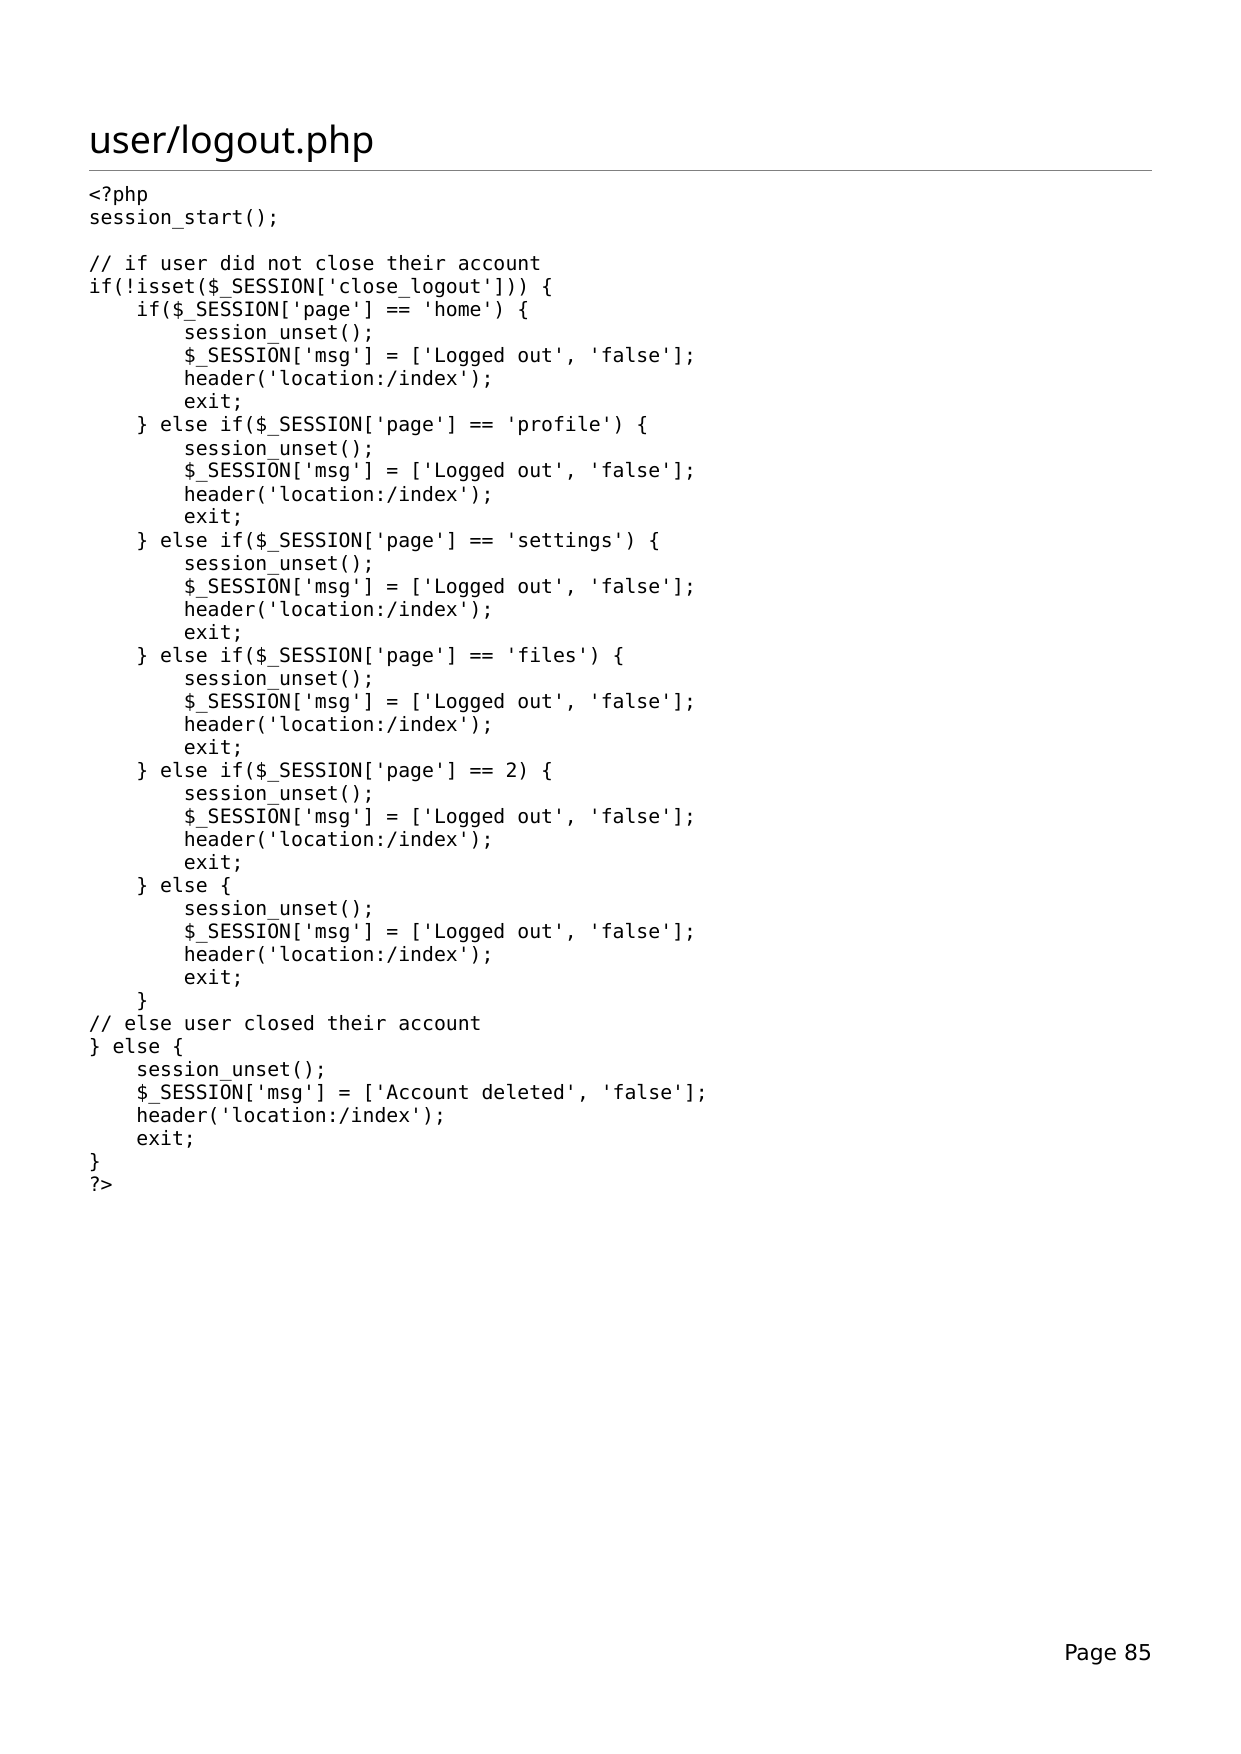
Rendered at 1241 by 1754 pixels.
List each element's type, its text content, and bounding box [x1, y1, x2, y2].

text } else if($_SESSION['page'] == 2) { [88, 759, 1152, 782]
text $_SESSION['msg'] = ['Logged out', 'false']; [88, 690, 1152, 713]
text exit; [88, 1127, 1152, 1150]
text exit; [88, 966, 1152, 989]
text $_SESSION['msg'] = ['Logged out', 'false']; [88, 920, 1152, 943]
text session_unset(); [88, 1058, 1152, 1081]
text } else if($_SESSION['page'] == 'profile') { [88, 413, 1152, 437]
text } [88, 989, 1152, 1012]
text // else user closed their account [88, 1012, 1152, 1035]
text header('location:/index'); [88, 483, 1152, 506]
text header('location:/index'); [88, 713, 1152, 736]
text } else { [88, 874, 1152, 897]
text session_unset(); [88, 897, 1152, 920]
text header('location:/index'); [88, 828, 1152, 851]
text $_SESSION['msg'] = ['Logged out', 'false']; [88, 805, 1152, 828]
text session_start(); [88, 206, 1152, 229]
text } else if($_SESSION['page'] == 'settings') { [88, 529, 1152, 552]
text header('location:/index'); [88, 943, 1152, 966]
text // if user did not close their account [88, 252, 1152, 275]
text $_SESSION['msg'] = ['Logged out', 'false']; [88, 575, 1152, 598]
text if($_SESSION['page'] == 'home') { [88, 298, 1152, 321]
text <?php [88, 183, 1152, 206]
text exit; [88, 506, 1152, 529]
text $_SESSION['msg'] = ['Account deleted', 'false']; [88, 1081, 1152, 1104]
text } [88, 1150, 1152, 1173]
text header('location:/index'); [88, 367, 1152, 391]
text if(!isset($_SESSION['close_logout'])) { [88, 275, 1152, 298]
text $_SESSION['msg'] = ['Logged out', 'false']; [88, 344, 1152, 367]
text } else { [88, 1035, 1152, 1058]
text exit; [88, 621, 1152, 644]
subtitle user/logout.php [88, 113, 1152, 171]
text session_unset(); [88, 321, 1152, 344]
text header('location:/index'); [88, 1104, 1152, 1127]
text header('location:/index'); [88, 598, 1152, 621]
text session_unset(); [88, 667, 1152, 690]
text exit; [88, 391, 1152, 413]
text } else if($_SESSION['page'] == 'files') { [88, 644, 1152, 667]
text session_unset(); [88, 782, 1152, 805]
text session_unset(); [88, 437, 1152, 459]
text exit; [88, 736, 1152, 759]
text ?> [88, 1173, 1152, 1196]
text exit; [88, 851, 1152, 874]
text session_unset(); [88, 552, 1152, 575]
text $_SESSION['msg'] = ['Logged out', 'false']; [88, 459, 1152, 483]
